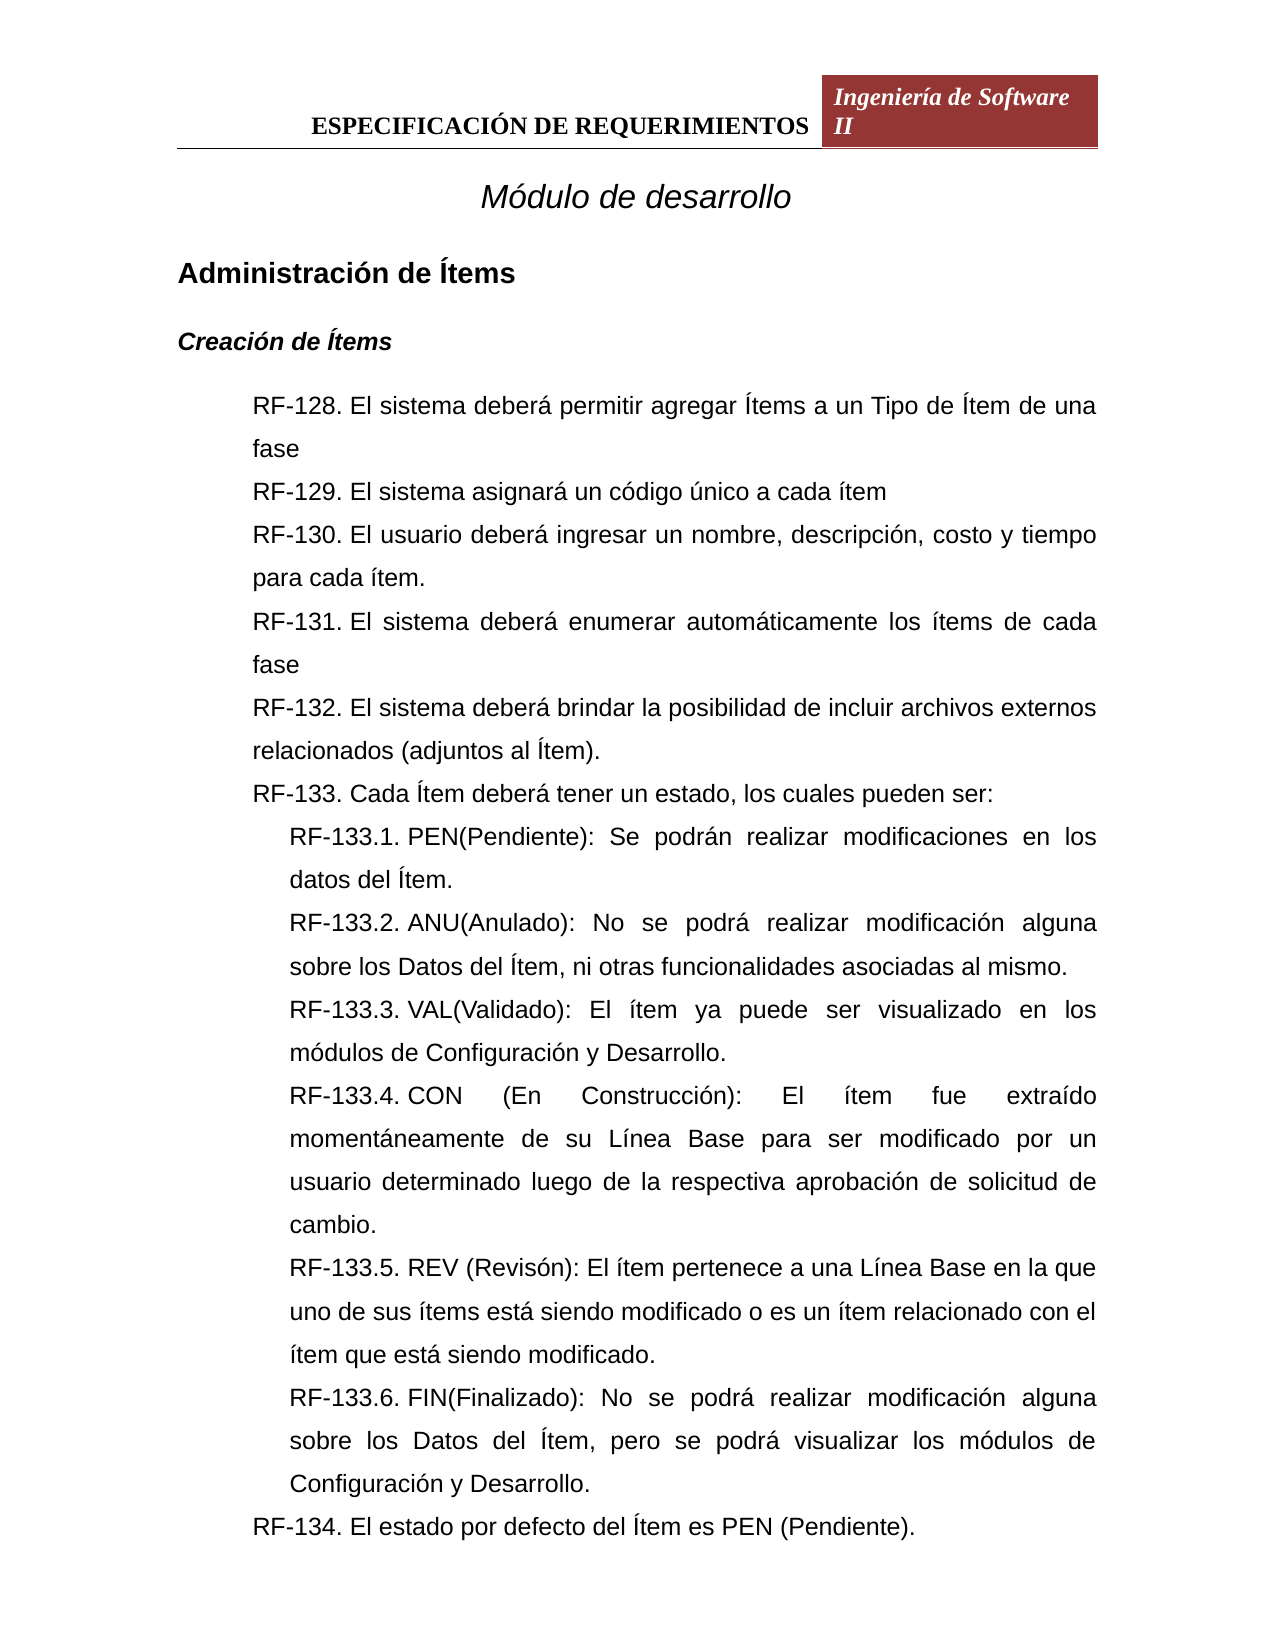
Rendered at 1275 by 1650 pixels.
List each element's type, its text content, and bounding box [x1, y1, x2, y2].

list FIN(Finalizado): No se podrá realizar modificación alguna sobre los Datos del Ítem, pero se podrá visualizar los módulos de Configuración y Desarrollo. [289, 1383, 1098, 1498]
list ANU(Anulado): No se podrá realizar modificación alguna sobre los Datos del Ítem, ni otras funcionalidades asociadas al mismo. [289, 908, 1098, 980]
text Creación de Ítems [177, 327, 1098, 356]
list El sistema asignará un código único a cada ítem [177, 477, 1098, 506]
list El sistema deberá permitir agregar Ítems a un Tipo de Ítem de una fase [177, 391, 1098, 463]
list PEN(Pendiente): Se podrán realizar modificaciones en los datos del Ítem. [289, 822, 1098, 894]
list El usuario deberá ingresar un nombre, descripción, costo y tiempo para cada ítem. [177, 520, 1098, 592]
list CON (En Construcción): El ítem fue extraído momentáneamente de su Línea Base para ser modificado por un usuario determinado luego de la respectiva aprobación de solicitud de cambio. [289, 1081, 1098, 1239]
list Cada Ítem deberá tener un estado, los cuales pueden ser: [177, 779, 1098, 808]
list REV (Revisón): El ítem pertenece a una Línea Base en la que uno de sus ítems está siendo modificado o es un ítem relacionado con el ítem que está siendo modificado. [289, 1253, 1098, 1368]
text Administración de Ítems [177, 256, 1098, 289]
list El sistema deberá brindar la posibilidad de incluir archivos externos relacionados (adjuntos al Ítem). [177, 693, 1098, 764]
list El sistema deberá enumerar automáticamente los ítems de cada fase [177, 606, 1098, 678]
list VAL(Validado): El ítem ya puede ser visualizado en los módulos de Configuración y Desarrollo. [289, 994, 1098, 1066]
text Módulo de desarrollo [177, 177, 1098, 216]
list El estado por defecto del Ítem es PEN (Pendiente). [177, 1512, 1098, 1541]
